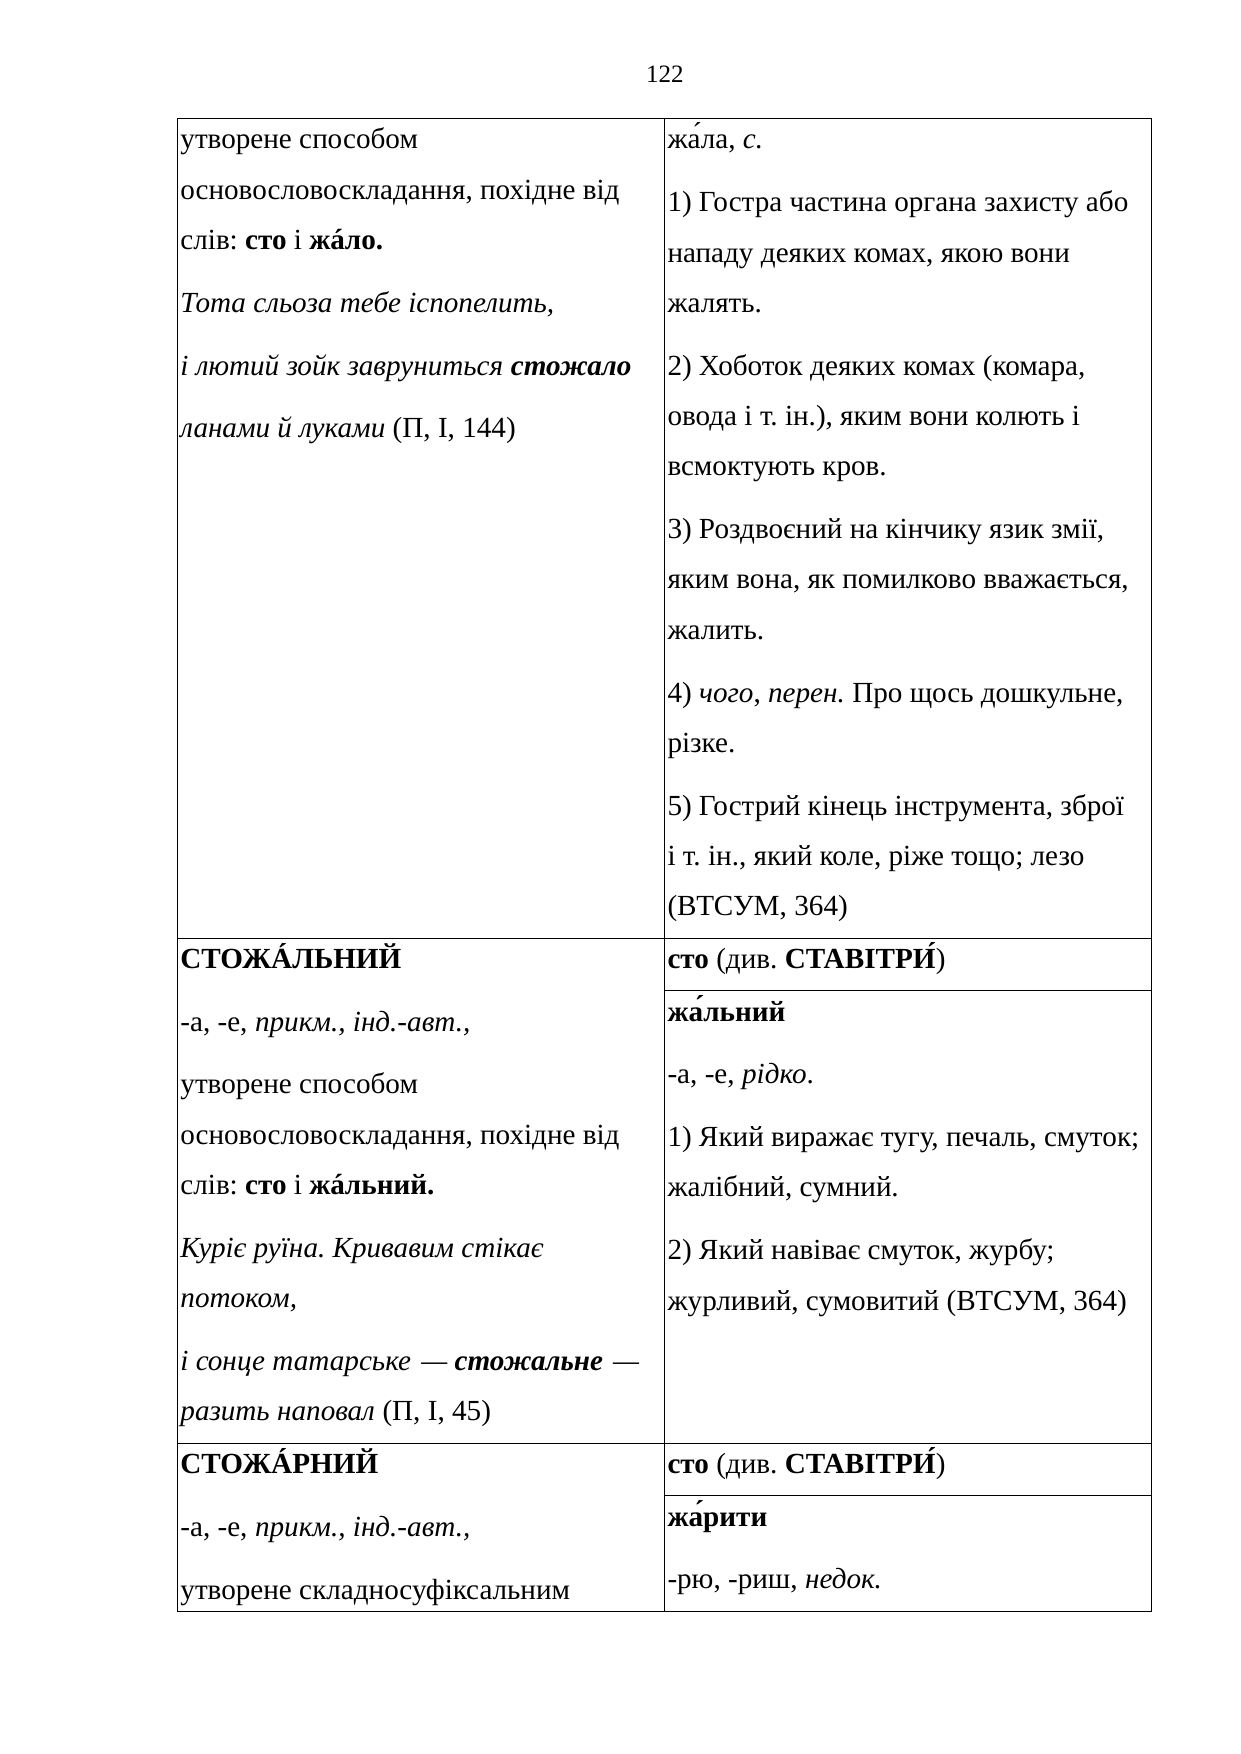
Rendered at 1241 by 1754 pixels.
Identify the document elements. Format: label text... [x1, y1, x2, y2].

table_cell жа́рити -рю, -риш, недок. [665, 1496, 1151, 1611]
table_cell сто (див. СТАВІТРИ́) [665, 939, 1151, 990]
table_cell СТОЖÁЛЬНИЙ -а, -е, прикм., інд.-авт., утворене способом основословоскладання, похідне від слів: сто і жáльний. Куріє руїна. Кривавим стікає потоком, і сонце татарське — стожальне — разить наповал (П, І, 45) [178, 939, 664, 1443]
table_cell утворене способом основословоскладання, похідне від слів: сто і жáло. Тота сльоза тебе іспопелить, і лютий зойк завруниться стожало ланами й луками (П, І, 144) [178, 119, 664, 937]
table_cell жа́ла, с. 1) Гостра частина органа захисту або нападу деяких комах, якою вони жалять. 2) Хоботок деяких комах (комара, овода і т. ін.), яким вони колють і всмоктують кров. 3) Роздвоєний на кінчику язик змії, яким вона, як помилково вважається, жалить. 4) чого, перен. Про щось дошкульне, різке. 5) Гострий кінець інструмента, зброї і т. ін., який коле, ріже тощо; лезо (ВТСУМ, 364) [665, 119, 1151, 937]
table_cell жа́льний -а, -е, рідко. 1) Який виражає тугу, печаль, смуток; жалібний, сумний. 2) Який навіває смуток, журбу; журливий, сумовитий (ВТСУМ, 364) [665, 991, 1151, 1443]
table_cell СТОЖÁРНИЙ -а, -е, прикм., інд.-авт., утворене складносуфіксальним [178, 1444, 664, 1611]
table_cell сто (див. СТАВІТРИ́) [665, 1444, 1151, 1495]
